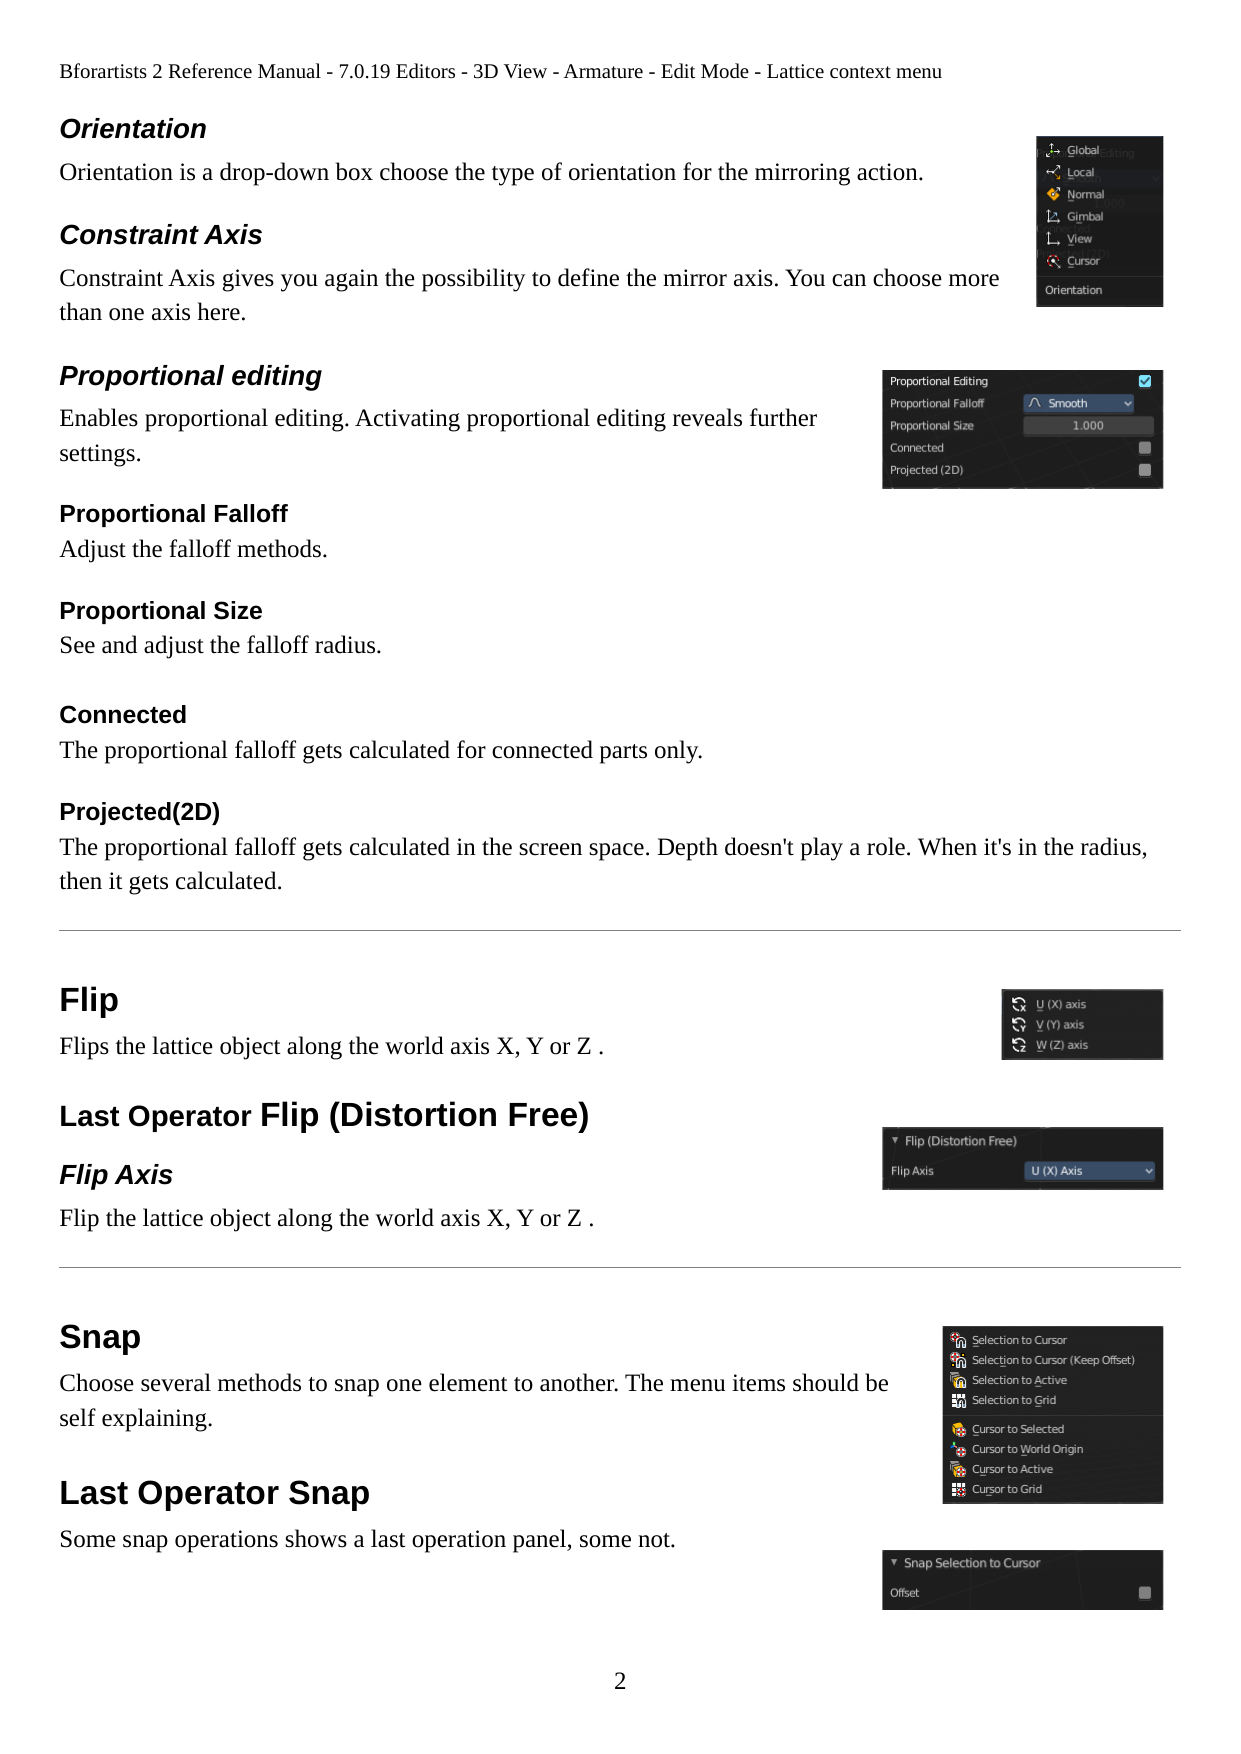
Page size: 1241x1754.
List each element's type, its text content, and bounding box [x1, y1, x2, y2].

subtitle Projected(2D) [59, 797, 1181, 825]
picture [882, 1127, 1164, 1190]
subtitle Proportional editing [59, 359, 1181, 391]
subtitle Proportional Falloff [59, 499, 1181, 528]
subtitle [1164, 218, 1181, 250]
text Flips the lattice object along the world axis X, Y or Z . [59, 1031, 1001, 1060]
picture [882, 370, 1164, 489]
text The proportional falloff gets calculated in the screen space. Depth doesn't play a role. When it's in the radius, then it gets calculated. [59, 832, 1181, 895]
subtitle Last Operator Flip (Distortion Free) [59, 1095, 1181, 1134]
text See and adjust the falloff radius. [59, 631, 1181, 659]
picture [1001, 989, 1164, 1060]
subtitle Flip [59, 980, 1181, 1019]
text Some snap operations shows a last operation panel, some not. [59, 1524, 1181, 1552]
subtitle Orientation [59, 113, 1181, 144]
picture [1036, 136, 1164, 307]
subtitle Snap [59, 1317, 1181, 1356]
subtitle Constraint Axis [59, 218, 1036, 250]
text The proportional falloff gets calculated for connected parts only. [59, 735, 1181, 764]
picture [882, 1550, 1164, 1610]
subtitle Last Operator Snap [59, 1473, 1181, 1511]
subtitle Proportional Size [59, 596, 1181, 624]
text Adjust the falloff methods. [59, 534, 1181, 563]
text Constraint Axis gives you again the possibility to define the mirror axis. You can choose more than one axis here. [59, 263, 1181, 326]
subtitle Flip Axis [59, 1159, 1181, 1191]
subtitle Connected [59, 701, 1181, 729]
text Orientation is a drop-down box choose the type of orientation for the mirroring action. [59, 157, 1036, 186]
text Enables proportional editing. Activating proportional editing reveals further settings. [59, 403, 882, 467]
picture [942, 1326, 1164, 1504]
text Flip the lattice object along the world axis X, Y or Z . [59, 1203, 1181, 1232]
text Choose several methods to snap one element to another. The menu items should be self explaining. [59, 1368, 942, 1431]
